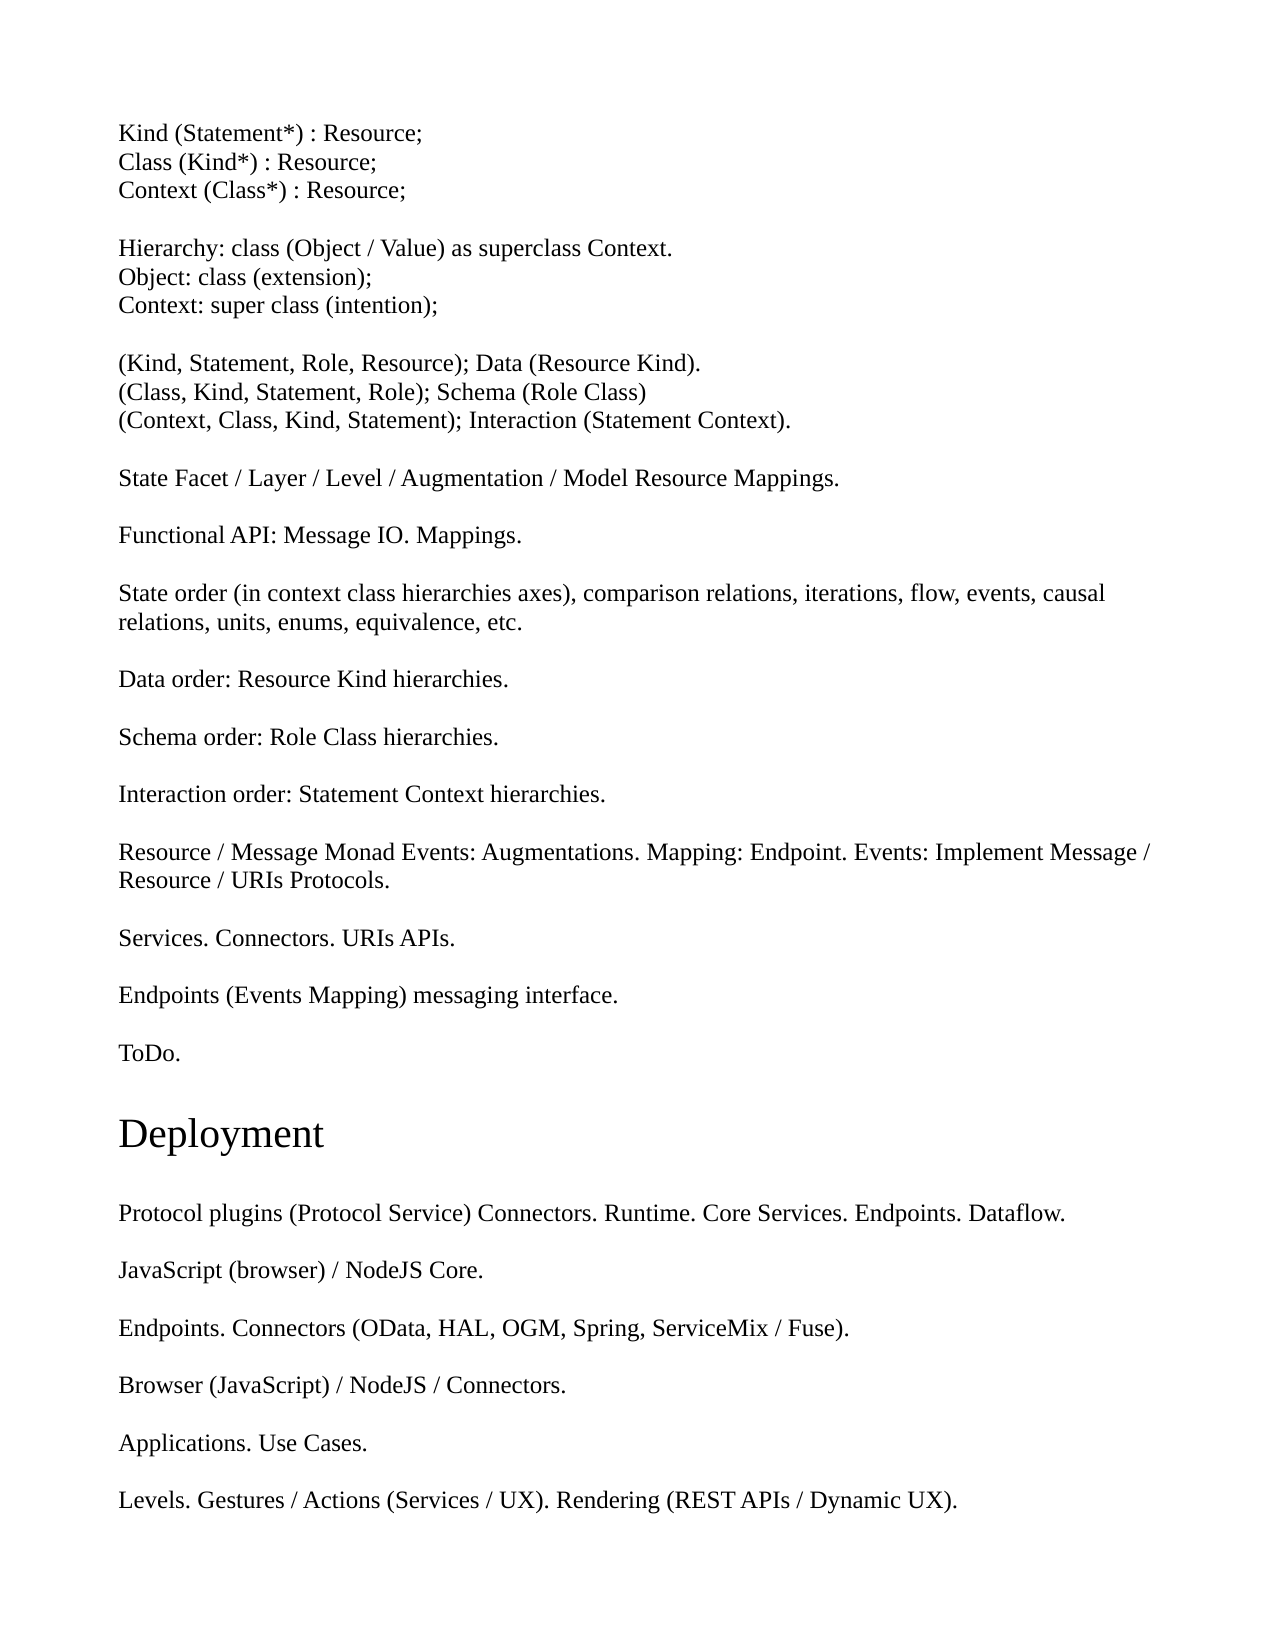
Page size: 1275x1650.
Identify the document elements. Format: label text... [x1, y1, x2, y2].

text (Context, Class, Kind, Statement); Interaction (Statement Context). [118, 406, 1157, 434]
text State Facet / Layer / Level / Augmentation / Model Resource Mappings. [118, 463, 1157, 492]
text Data order: Resource Kind hierarchies. [118, 664, 1157, 693]
text Endpoints. Connectors (OData, HAL, OGM, Spring, ServiceMix / Fuse). [118, 1313, 1157, 1341]
text Applications. Use Cases. [118, 1428, 1157, 1456]
text Class (Kind*) : Resource; [118, 147, 1157, 176]
text Levels. Gestures / Actions (Services / UX). Rendering (REST APIs / Dynamic UX). [118, 1485, 1157, 1514]
text Services. Connectors. URIs APIs. [118, 923, 1157, 952]
text Context (Class*) : Resource; [118, 176, 1157, 204]
text Context: super class (intention); [118, 291, 1157, 319]
text Object: class (extension); [118, 262, 1157, 291]
text Protocol plugins (Protocol Service) Connectors. Runtime. Core Services. Endpoints. Dataflow. [118, 1198, 1157, 1226]
text Kind (Statement*) : Resource; [118, 118, 1157, 147]
subtitle Deployment [118, 1108, 1157, 1156]
text Hierarchy: class (Object / Value) as superclass Context. [118, 233, 1157, 262]
text State order (in context class hierarchies axes), comparison relations, iterations, flow, events, causal relations, units, enums, equivalence, etc. [118, 578, 1157, 636]
text Endpoints (Events Mapping) messaging interface. [118, 981, 1157, 1009]
text JavaScript (browser) / NodeJS Core. [118, 1255, 1157, 1284]
text Browser (JavaScript) / NodeJS / Connectors. [118, 1370, 1157, 1399]
text Resource / Message Monad Events: Augmentations. Mapping: Endpoint. Events: Implement Message / Resource / URIs Protocols. [118, 837, 1157, 894]
text Functional API: Message IO. Mappings. [118, 521, 1157, 549]
text ToDo. [118, 1038, 1157, 1067]
text Schema order: Role Class hierarchies. [118, 722, 1157, 751]
text Interaction order: Statement Context hierarchies. [118, 779, 1157, 808]
text (Kind, Statement, Role, Resource); Data (Resource Kind). [118, 348, 1157, 377]
text (Class, Kind, Statement, Role); Schema (Role Class) [118, 377, 1157, 406]
